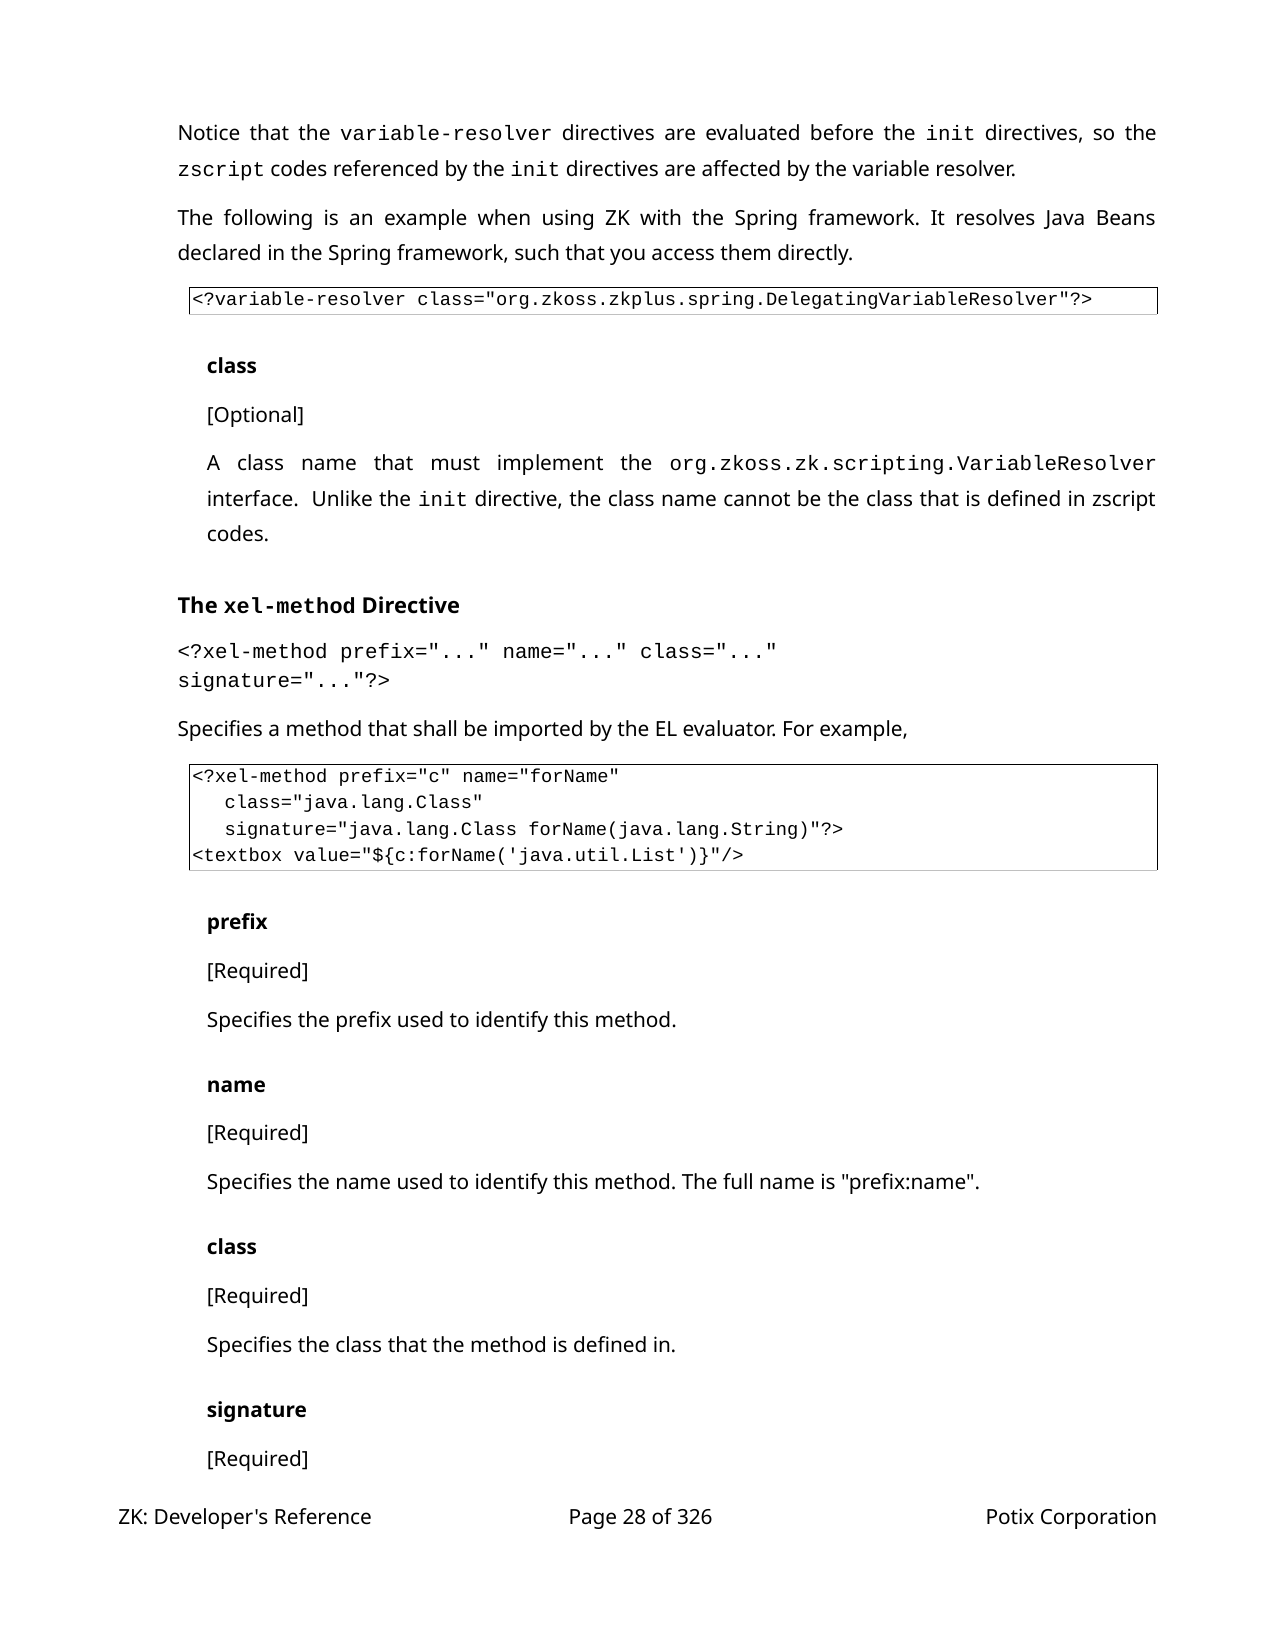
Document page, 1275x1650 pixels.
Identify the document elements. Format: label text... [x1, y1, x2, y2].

subtitle signature [207, 1395, 1157, 1423]
text <?xel-method prefix="..." name="..." class="..." signature="..."?> [177, 641, 1157, 694]
text Specifies the prefix used to identify this method. [207, 1005, 1157, 1033]
text [Optional] [207, 400, 1157, 428]
text <?variable-resolver class="org.zkoss.zkplus.spring.DelegatingVariableResolver"?> [190, 288, 1157, 314]
text [Required] [207, 1118, 1157, 1147]
text Specifies the class that the method is defined in. [207, 1330, 1157, 1358]
text <?xel-method prefix="c" name="forName" class="java.lang.Class" signature="java.lang.Class forName(java.lang.String)"?> <textbox value="${c:forName('java.util.List')}"/> [190, 765, 1157, 870]
subtitle The xel-method Directive [177, 590, 1157, 620]
text [Required] [207, 1444, 1157, 1472]
text The following is an example when using ZK with the Spring framework. It resolves Java Beans declared in the Spring framework, such that you access them directly. [177, 203, 1157, 266]
subtitle name [207, 1070, 1157, 1098]
text Specifies a method that shall be imported by the EL evaluator. For example, [177, 714, 1157, 743]
subtitle prefix [207, 907, 1157, 935]
subtitle class [207, 1232, 1157, 1261]
text A class name that must implement the org.zkoss.zk.scripting.VariableResolver interface. Unlike the init directive, the class name cannot be the class that is defined in zscript codes. [207, 448, 1157, 548]
text Specifies the name used to identify this method. The full name is "prefix:name". [207, 1167, 1157, 1196]
text [Required] [207, 1281, 1157, 1309]
text [Required] [207, 956, 1157, 984]
text Notice that the variable-resolver directives are evaluated before the init directives, so the zscript codes referenced by the init directives are affected by the variable resolver. [177, 118, 1157, 182]
subtitle class [207, 351, 1157, 379]
